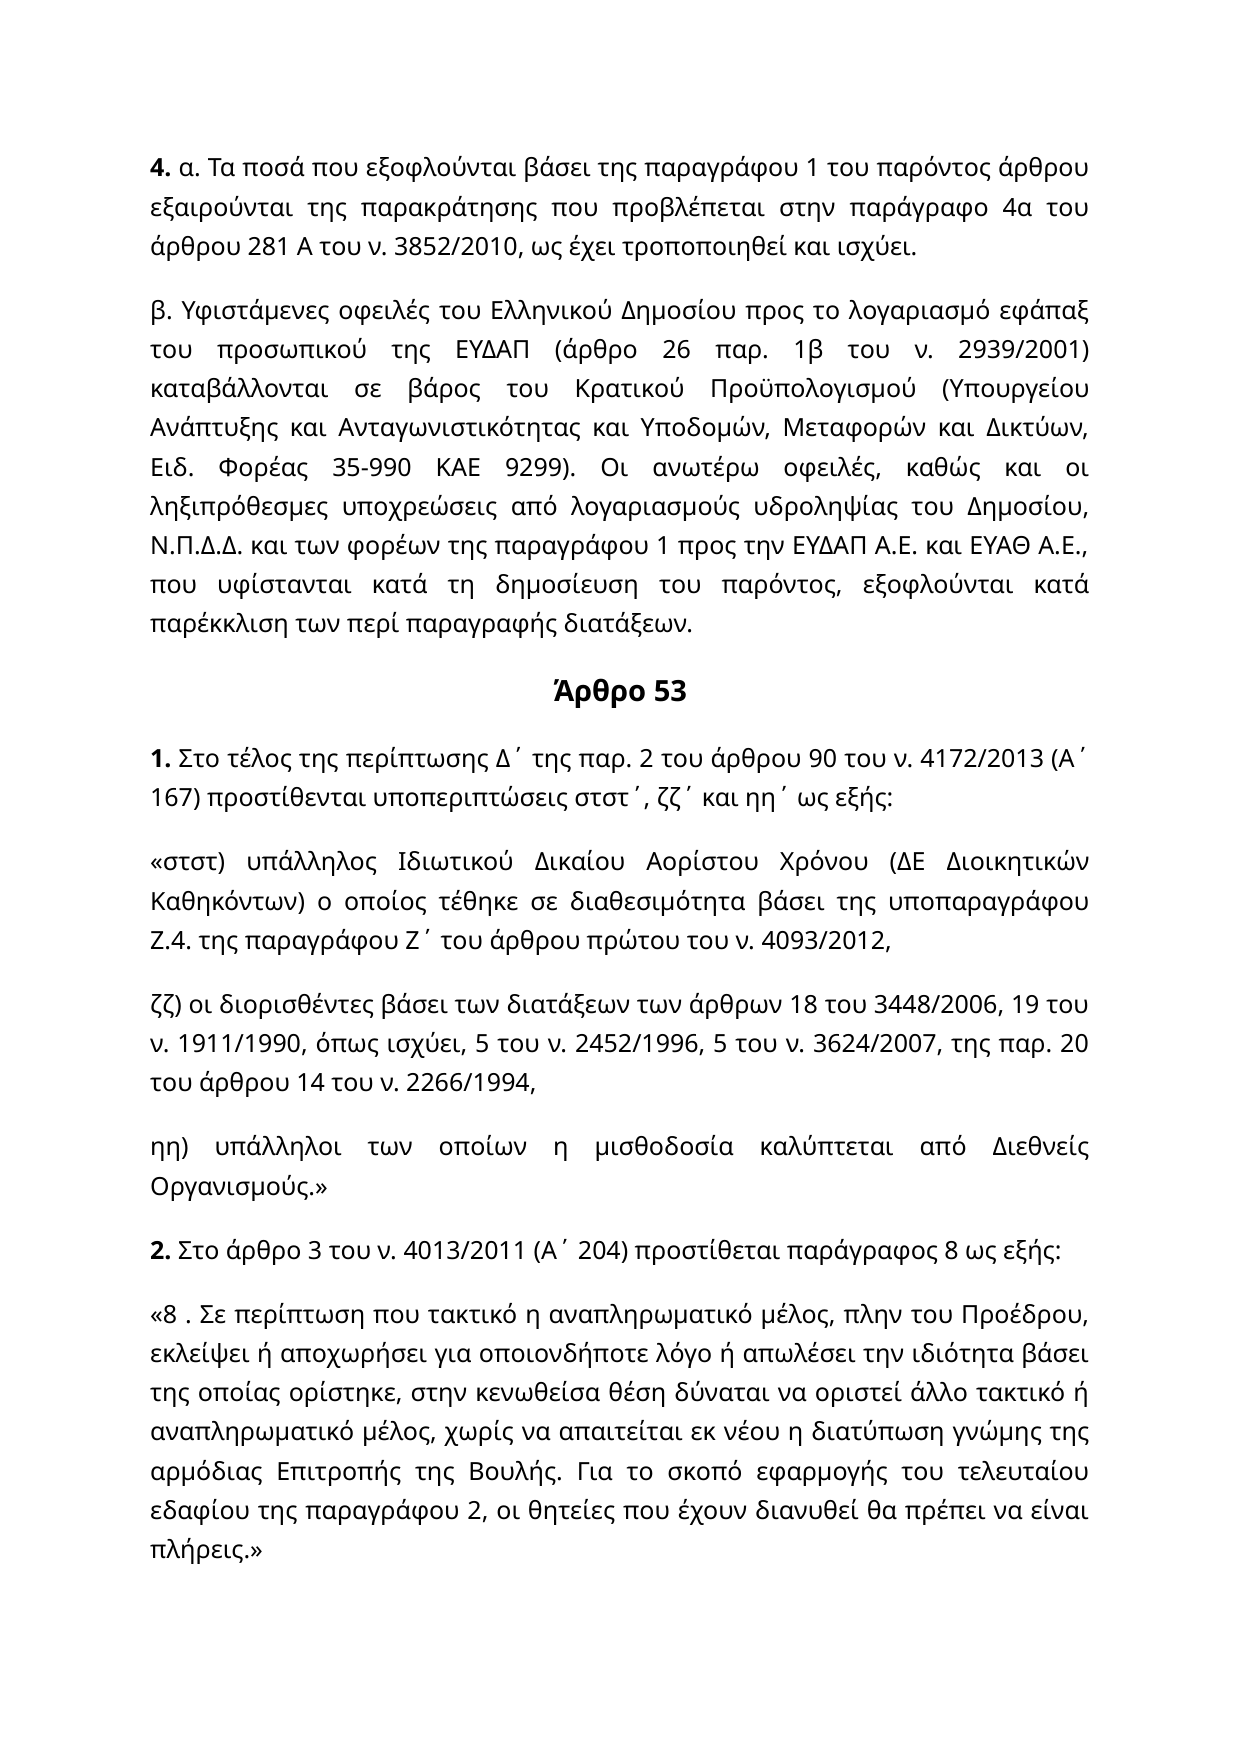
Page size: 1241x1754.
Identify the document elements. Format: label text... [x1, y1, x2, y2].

text 1. Στο τέλος της περίπτωσης Δ΄ της παρ. 2 του άρθρου 90 του ν. 4172/2013 (Α΄ 167) προστίθενται υποπεριπτώσεις στστ΄, ζζ΄ και ηη΄ ως εξής: [150, 741, 1090, 814]
text 4. α. Τα ποσά που εξοφλούνται βάσει της παραγράφου 1 του παρόντος άρθρου εξαιρούνται της παρακράτησης που προβλέπεται στην παράγραφο 4α του άρθρου 281 Α του ν. 3852/2010, ως έχει τροποποιηθεί και ισχύει. [150, 150, 1090, 262]
text 2. Στο άρθρο 3 του ν. 4013/2011 (Α΄ 204) προστίθεται παράγραφος 8 ως εξής: [150, 1232, 1090, 1266]
text ηη) υπάλληλοι των οποίων η μισθοδοσία καλύπτεται από Διεθνείς Οργανισμούς.» [150, 1129, 1090, 1202]
subtitle Άρθρο 53 [150, 670, 1090, 710]
text «8 . Σε περίπτωση που τακτικό η αναπληρωματικό μέλος, πλην του Προέδρου, εκλείψει ή αποχωρήσει για οποιονδήποτε λόγο ή απωλέσει την ιδιότητα βάσει της οποίας ορίστηκε, στην κενωθείσα θέση δύναται να οριστεί άλλο τακτικό ή αναπληρωματικό μέλος, χωρίς να απαιτείται εκ νέου η διατύπωση γνώμης της αρμόδιας Επιτροπής της Βουλής. Για το σκοπό εφαρμογής του τελευταίου εδαφίου της παραγράφου 2, οι θητείες που έχουν διανυθεί θα πρέπει να είναι πλήρεις.» [150, 1296, 1090, 1566]
text β. Υφιστάμενες οφειλές του Ελληνικού Δημοσίου προς το λογαριασμό εφάπαξ του προσωπικού της ΕΥΔΑΠ (άρθρο 26 παρ. 1β του ν. 2939/2001) καταβάλλονται σε βάρος του Κρατικού Προϋπολογισμού (Υπουργείου Ανάπτυξης και Ανταγωνιστικότητας και Υποδομών, Μεταφορών και Δικτύων, Ειδ. Φορέας 35-990 ΚΑΕ 9299). Οι ανωτέρω οφειλές, καθώς και οι ληξιπρόθεσμες υποχρεώσεις από λογαριασμούς υδροληψίας του Δημοσίου, Ν.Π.Δ.Δ. και των φορέων της παραγράφου 1 προς την ΕΥΔΑΠ Α.Ε. και ΕΥΑΘ Α.Ε., που υφίστανται κατά τη δημοσίευση του παρόντος, εξοφλούνται κατά παρέκκλιση των περί παραγραφής διατάξεων. [150, 292, 1090, 640]
text «στστ) υπάλληλος Ιδιωτικού Δικαίου Αορίστου Χρόνου (ΔΕ Διοικητικών Καθηκόντων) ο οποίος τέθηκε σε διαθεσιμότητα βάσει της υποπαραγράφου Ζ.4. της παραγράφου Ζ΄ του άρθρου πρώτου του ν. 4093/2012, [150, 844, 1090, 956]
text ζζ) οι διορισθέντες βάσει των διατάξεων των άρθρων 18 του 3448/2006, 19 του ν. 1911/1990, όπως ισχύει, 5 του ν. 2452/1996, 5 του ν. 3624/2007, της παρ. 20 του άρθρου 14 του ν. 2266/1994, [150, 986, 1090, 1099]
